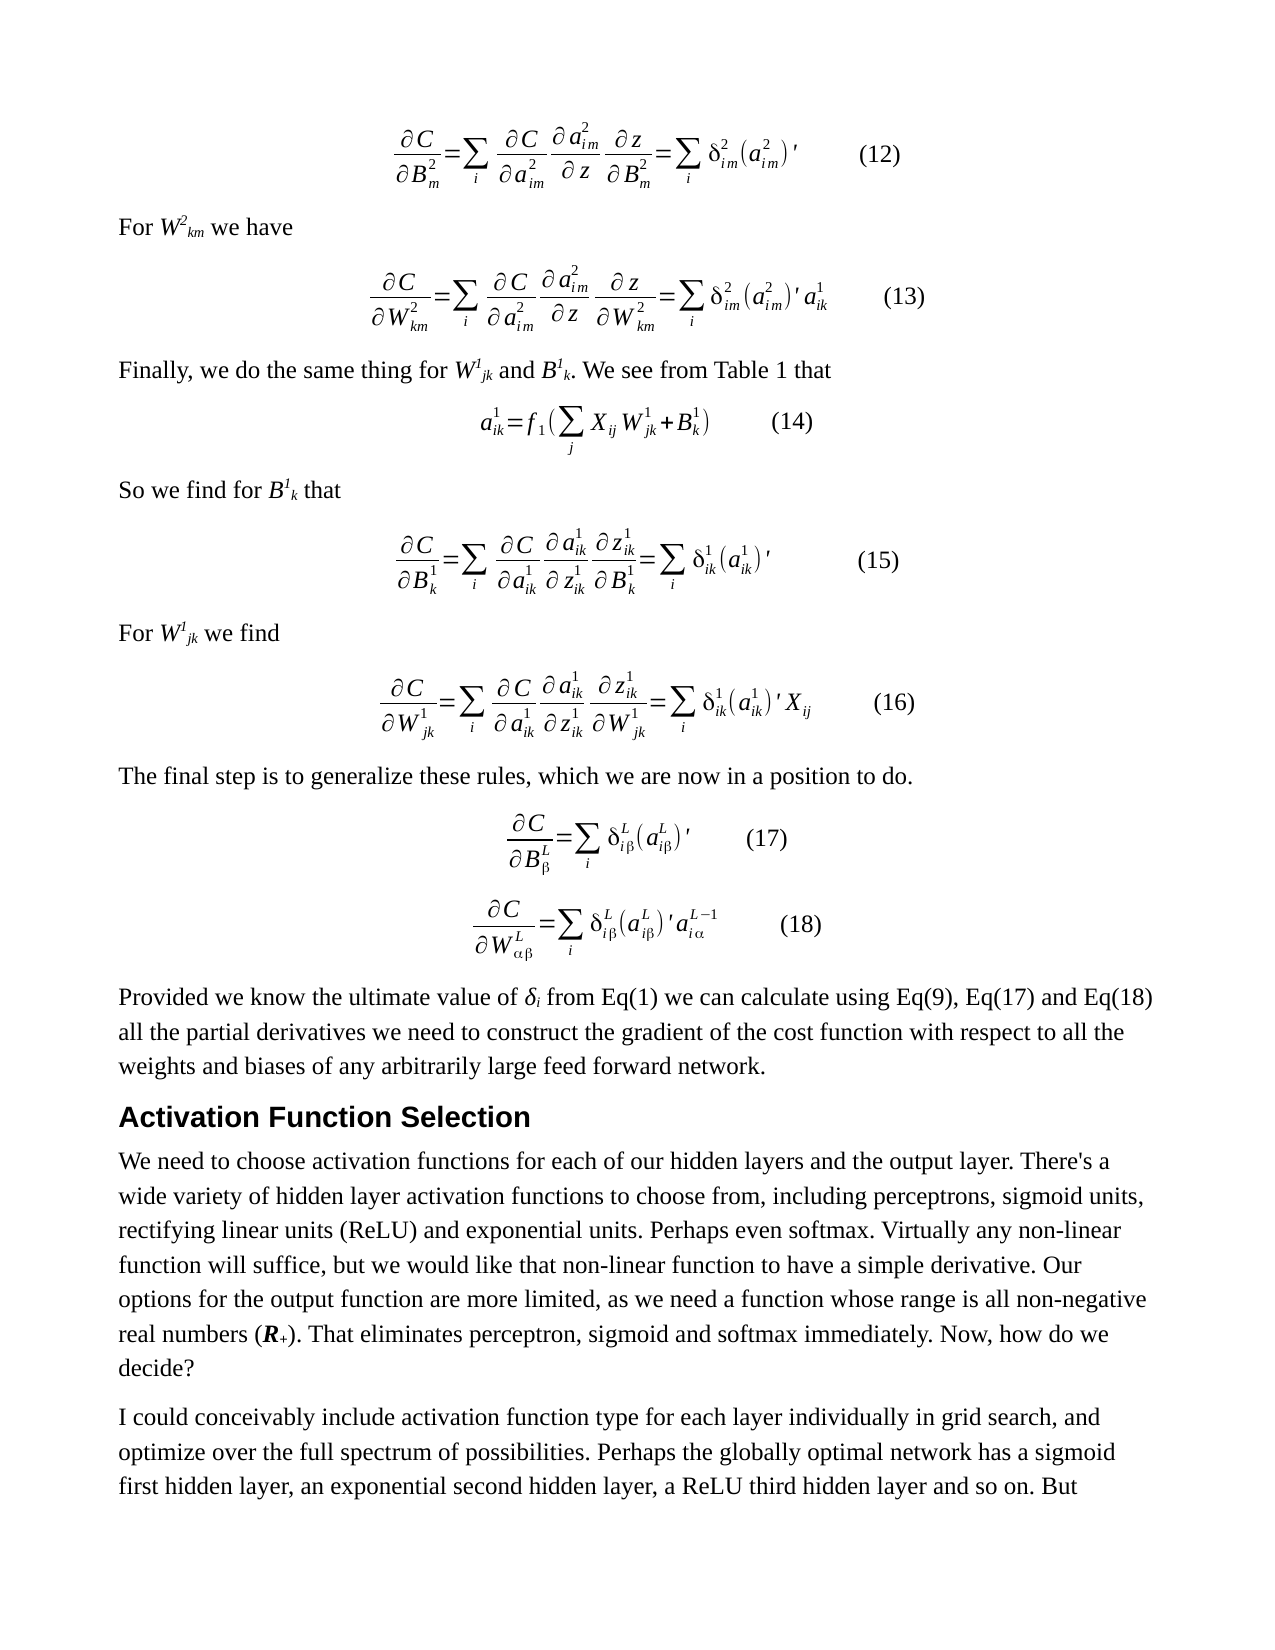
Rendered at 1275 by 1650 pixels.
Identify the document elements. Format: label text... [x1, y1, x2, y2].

text (18) [118, 896, 1157, 962]
text We need to choose activation functions for each of our hidden layers and the output layer. There's a wide variety of hidden layer activation functions to choose from, including perceptrons, sigmoid units, rectifying linear units (ReLU) and exponential units. Perhaps even softmax. Virtually any non-linear function will suffice, but we would like that non-linear function to have a simple derivative. Our options for the output function are more limited, as we need a function whose range is all non-negative real numbers (R+). That eliminates perceptron, sigmoid and softmax immediately. Now, how do we decide? [118, 1146, 1157, 1382]
text So we find for B1k that [118, 475, 1157, 504]
text (15) [118, 524, 1157, 598]
text (17) [118, 810, 1157, 876]
text (12) [118, 118, 1157, 192]
text (14) [118, 404, 1157, 455]
text For W2km we have [118, 212, 1157, 241]
text Finally, we do the same thing for W1jk and B1k. We see from Table 1 that [118, 355, 1157, 383]
text For W1jk we find [118, 618, 1157, 647]
text I could conceivably include activation function type for each layer individually in grid search, and optimize over the full spectrum of possibilities. Perhaps the globally optimal network has a sigmoid first hidden layer, an exponential second hidden layer, a ReLU third hidden layer and so on. But [118, 1402, 1157, 1500]
subtitle Activation Function Selection [118, 1100, 1157, 1134]
text Provided we know the ultimate value of δi from Eq(1) we can calculate using Eq(9), Eq(17) and Eq(18) all the partial derivatives we need to construct the gradient of the cost function with respect to all the weights and biases of any arbitrarily large feed forward network. [118, 982, 1157, 1080]
text (13) [118, 261, 1157, 334]
text (16) [118, 667, 1157, 740]
text The final step is to generalize these rules, which we are now in a position to do. [118, 761, 1157, 789]
